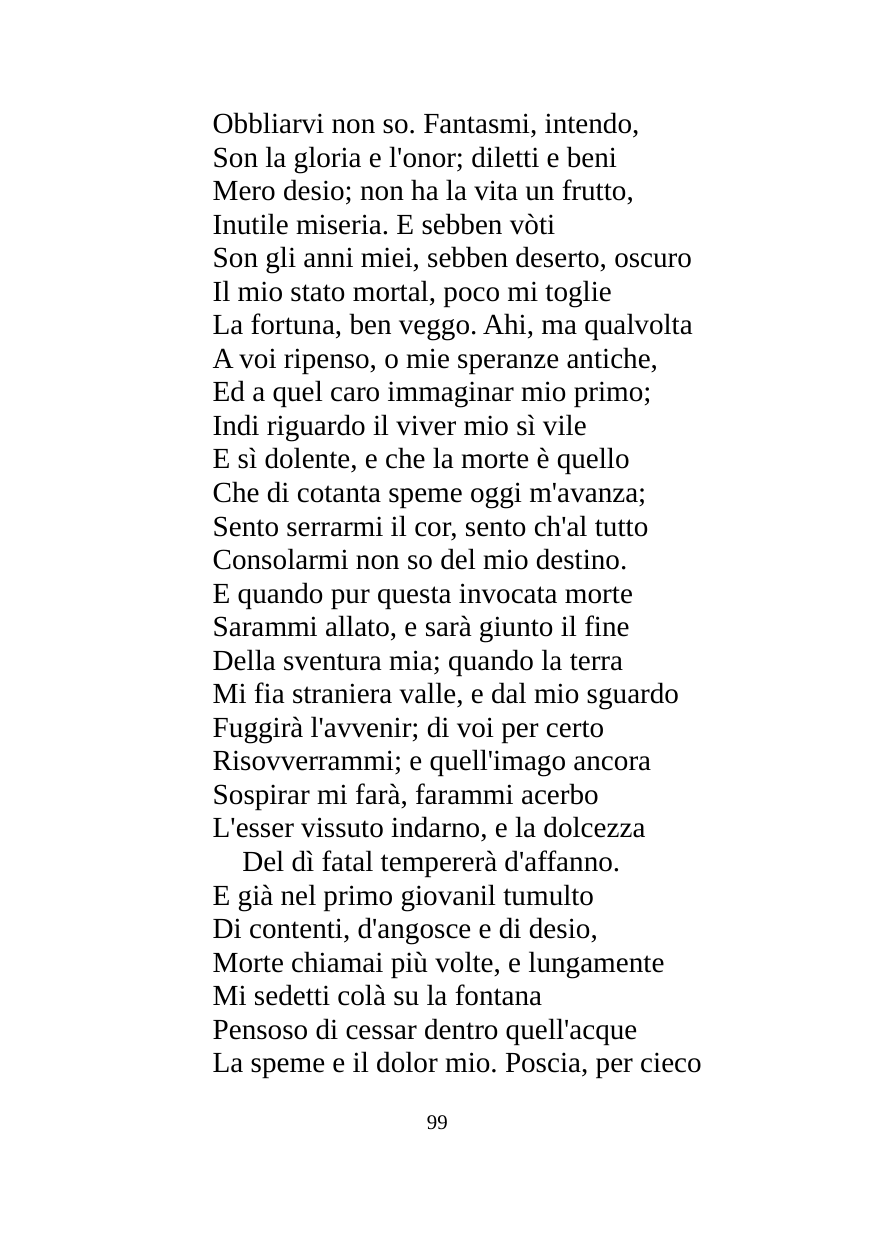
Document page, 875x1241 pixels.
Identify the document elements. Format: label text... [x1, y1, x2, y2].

text Ed a quel caro immaginar mio primo; [183, 374, 768, 408]
text Consolarmi non so del mio destino. [183, 542, 768, 576]
text Inutile miseria. E sebben vòti [183, 207, 768, 240]
text E quando pur questa invocata morte [183, 576, 768, 609]
text Della sventura mia; quando la terra [183, 643, 768, 676]
text Il mio stato mortal, poco mi toglie [183, 274, 768, 307]
text Del dì fatal tempererà d'affanno. [212, 844, 768, 878]
text Son la gloria e l'onor; diletti e beni [183, 140, 768, 173]
text Mi fia straniera valle, e dal mio sguardo [183, 676, 768, 710]
text E sì dolente, e che la morte è quello [183, 442, 768, 475]
text Fuggirà l'avvenir; di voi per certo [183, 710, 768, 743]
text Risovverrammi; e quell'imago ancora [183, 743, 768, 777]
text Sospirar mi farà, farammi acerbo [183, 777, 768, 811]
text Mero desio; non ha la vita un frutto, [183, 173, 768, 207]
text A voi ripenso, o mie speranze antiche, [183, 341, 768, 374]
text Mi sedetti colà su la fontana [183, 978, 768, 1012]
text Obbliarvi non so. Fantasmi, intendo, [183, 106, 768, 140]
text L'esser vissuto indarno, e la dolcezza [183, 811, 768, 844]
text Sarammi allato, e sarà giunto il fine [183, 609, 768, 643]
text La speme e il dolor mio. Poscia, per cieco [183, 1045, 768, 1079]
text E già nel primo giovanil tumulto [183, 878, 768, 911]
text La fortuna, ben veggo. Ahi, ma qualvolta [183, 307, 768, 341]
text Di contenti, d'angosce e di desio, [183, 911, 768, 945]
text Pensoso di cessar dentro quell'acque [183, 1012, 768, 1045]
text Che di cotanta speme oggi m'avanza; [183, 475, 768, 509]
text Son gli anni miei, sebben deserto, oscuro [183, 240, 768, 274]
text Sento serrarmi il cor, sento ch'al tutto [183, 509, 768, 542]
text Morte chiamai più volte, e lungamente [183, 945, 768, 978]
text Indi riguardo il viver mio sì vile [183, 408, 768, 442]
